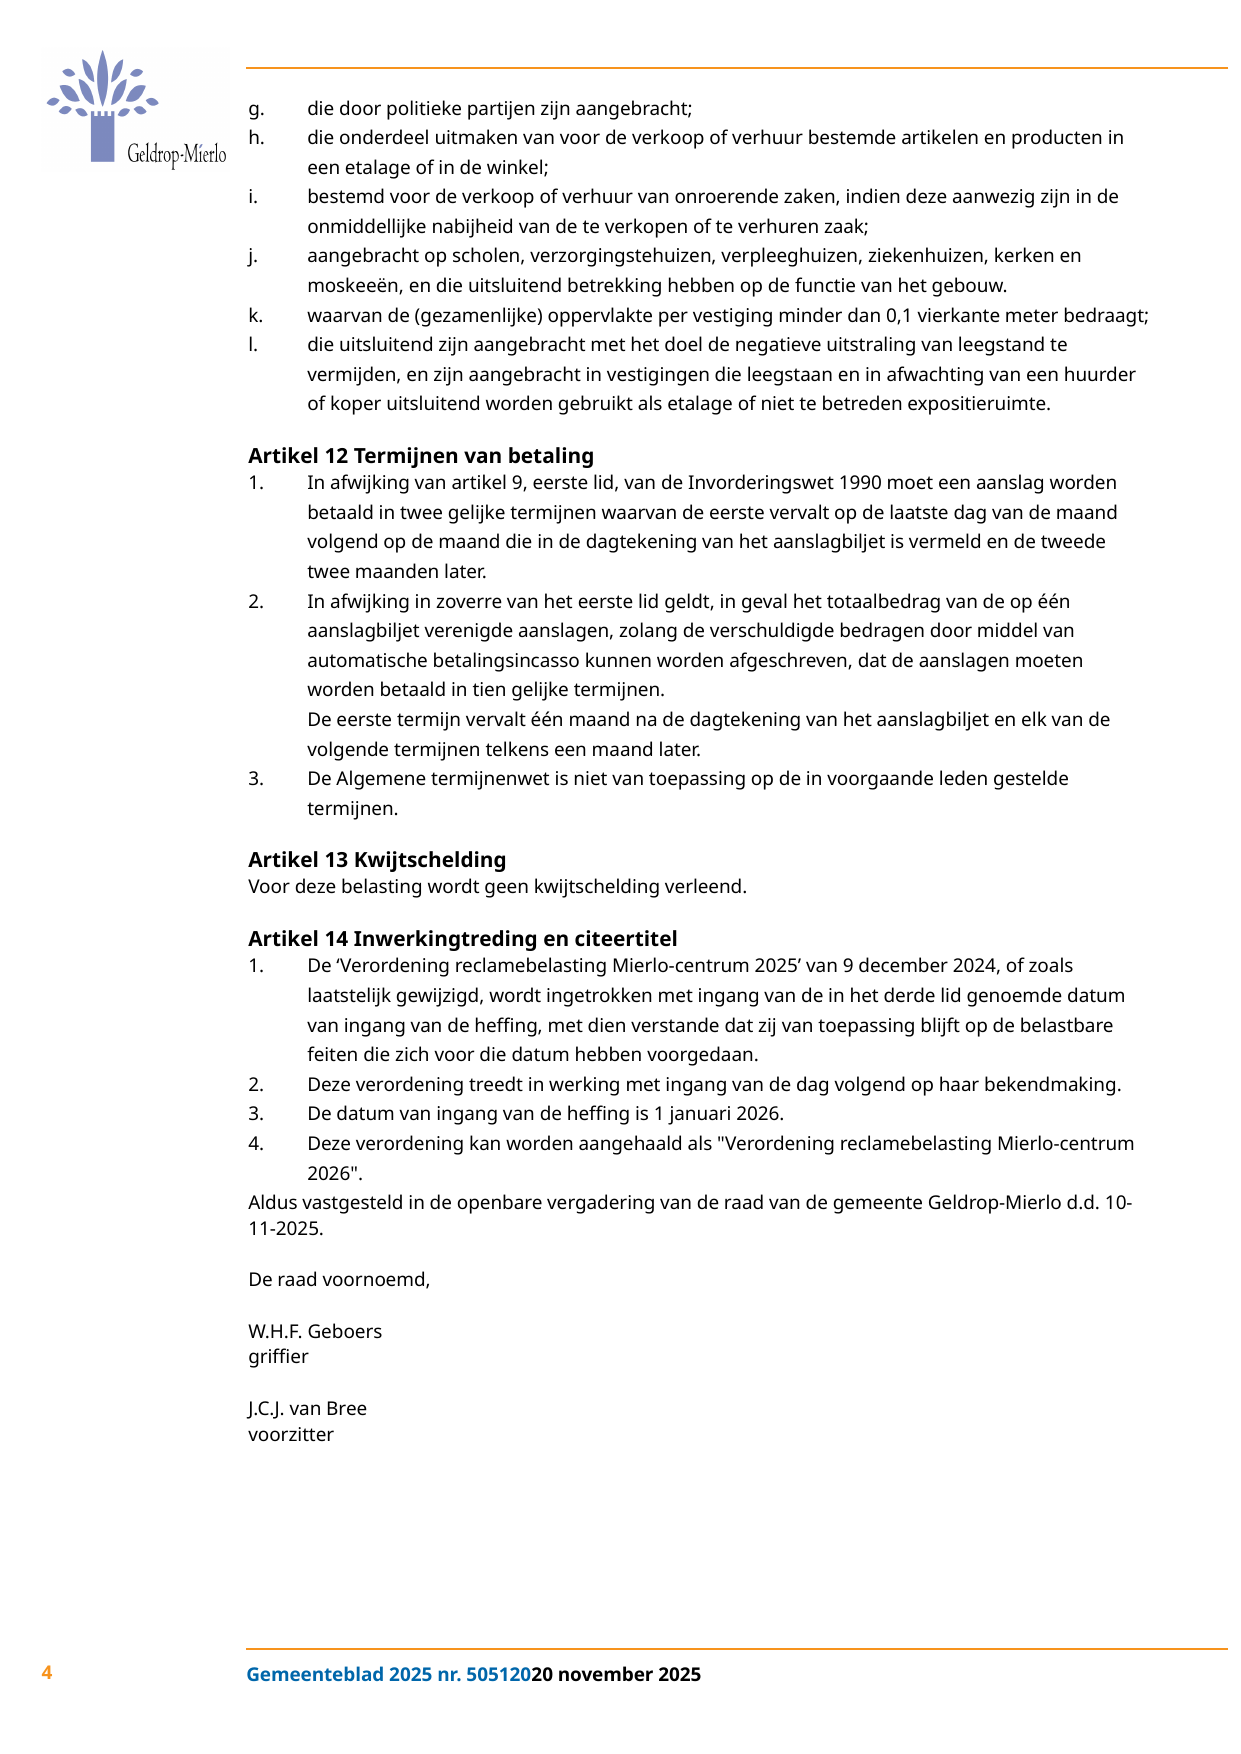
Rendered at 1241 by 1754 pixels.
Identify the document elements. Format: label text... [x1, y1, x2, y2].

list In afwijking van artikel 9, eerste lid, van de Invorderingswet 1990 moet een aanslag worden betaald in twee gelijke termijnen waarvan de eerste vervalt op de laatste dag van de maand volgend op de maand die in de dagtekening van het aanslagbiljet is vermeld en de tweede twee maanden later. [248, 469, 1152, 584]
list aangebracht op scholen, verzorgingstehuizen, verpleeghuizen, ziekenhuizen, kerken en moskeeën, en die uitsluitend betrekking hebben op de functie van het gebouw. [248, 243, 1152, 298]
text griffier [248, 1344, 1152, 1369]
list die uitsluitend zijn aangebracht met het doel de negatieve uitstraling van leegstand te vermijden, en zijn aangebracht in vestigingen die leegstaan en in afwachting van een huurder of koper uitsluitend worden gebruikt als etalage of niet te betreden expositieruimte. [248, 331, 1152, 416]
list De Algemene termijnenwet is niet van toepassing op de in voorgaande leden gestelde termijnen. [248, 765, 1152, 821]
list In afwijking in zoverre van het eerste lid geldt, in geval het totaalbedrag van de op één aanslagbiljet verenigde aanslagen, zolang de verschuldigde bedragen door middel van automatische betalingsincasso kunnen worden afgeschreven, dat de aanslagen moeten worden betaald in tien gelijke termijnen. [248, 588, 1152, 702]
text Aldus vastgesteld in de openbare vergadering van de raad van de gemeente Geldrop-Mierlo d.d. 10-11-2025. [248, 1189, 1152, 1241]
list die door politieke partijen zijn aangebracht; [248, 95, 1152, 121]
list die onderdeel uitmaken van voor de verkoop of verhuur bestemde artikelen en producten in een etalage of in de winkel; [248, 124, 1152, 180]
list Deze verordening treedt in werking met ingang van de dag volgend op haar bekendmaking. [248, 1071, 1152, 1097]
picture [41, 47, 231, 172]
list bestemd voor de verkoop of verhuur van onroerende zaken, indien deze aanwezig zijn in de onmiddellijke nabijheid van de te verkopen of te verhuren zaak; [248, 183, 1152, 239]
text J.C.J. van Bree [248, 1395, 1152, 1421]
text Artikel 13 Kwijtschelding [248, 845, 1152, 874]
text Artikel 14 Inwerkingtreding en citeertitel [248, 924, 1152, 953]
list Deze verordening kan worden aangehaald als "Verordening reclamebelasting Mierlo-centrum 2026". [248, 1130, 1152, 1185]
text voorzitter [248, 1421, 1152, 1447]
text Voor deze belasting wordt geen kwijtschelding verleend. [248, 874, 1152, 899]
text W.H.F. Geboers [248, 1318, 1152, 1344]
text Artikel 12 Termijnen van betaling [248, 441, 1152, 469]
list De datum van ingang van de heffing is 1 januari 2026. [248, 1101, 1152, 1126]
list De eerste termijn vervalt één maand na de dagtekening van het aanslagbiljet en elk van de volgende termijnen telkens een maand later. [248, 706, 1152, 761]
list waarvan de (gezamenlijke) oppervlakte per vestiging minder dan 0,1 vierkante meter bedraagt; [248, 302, 1152, 328]
list De ‘Verordening reclamebelasting Mierlo-centrum 2025’ van 9 december 2024, of zoals laatstelijk gewijzigd, wordt ingetrokken met ingang van de in het derde lid genoemde datum van ingang van de heffing, met dien verstande dat zij van toepassing blijft op de belastbare feiten die zich voor die datum hebben voorgedaan. [248, 953, 1152, 1067]
text De raad voornoemd, [248, 1266, 1152, 1292]
